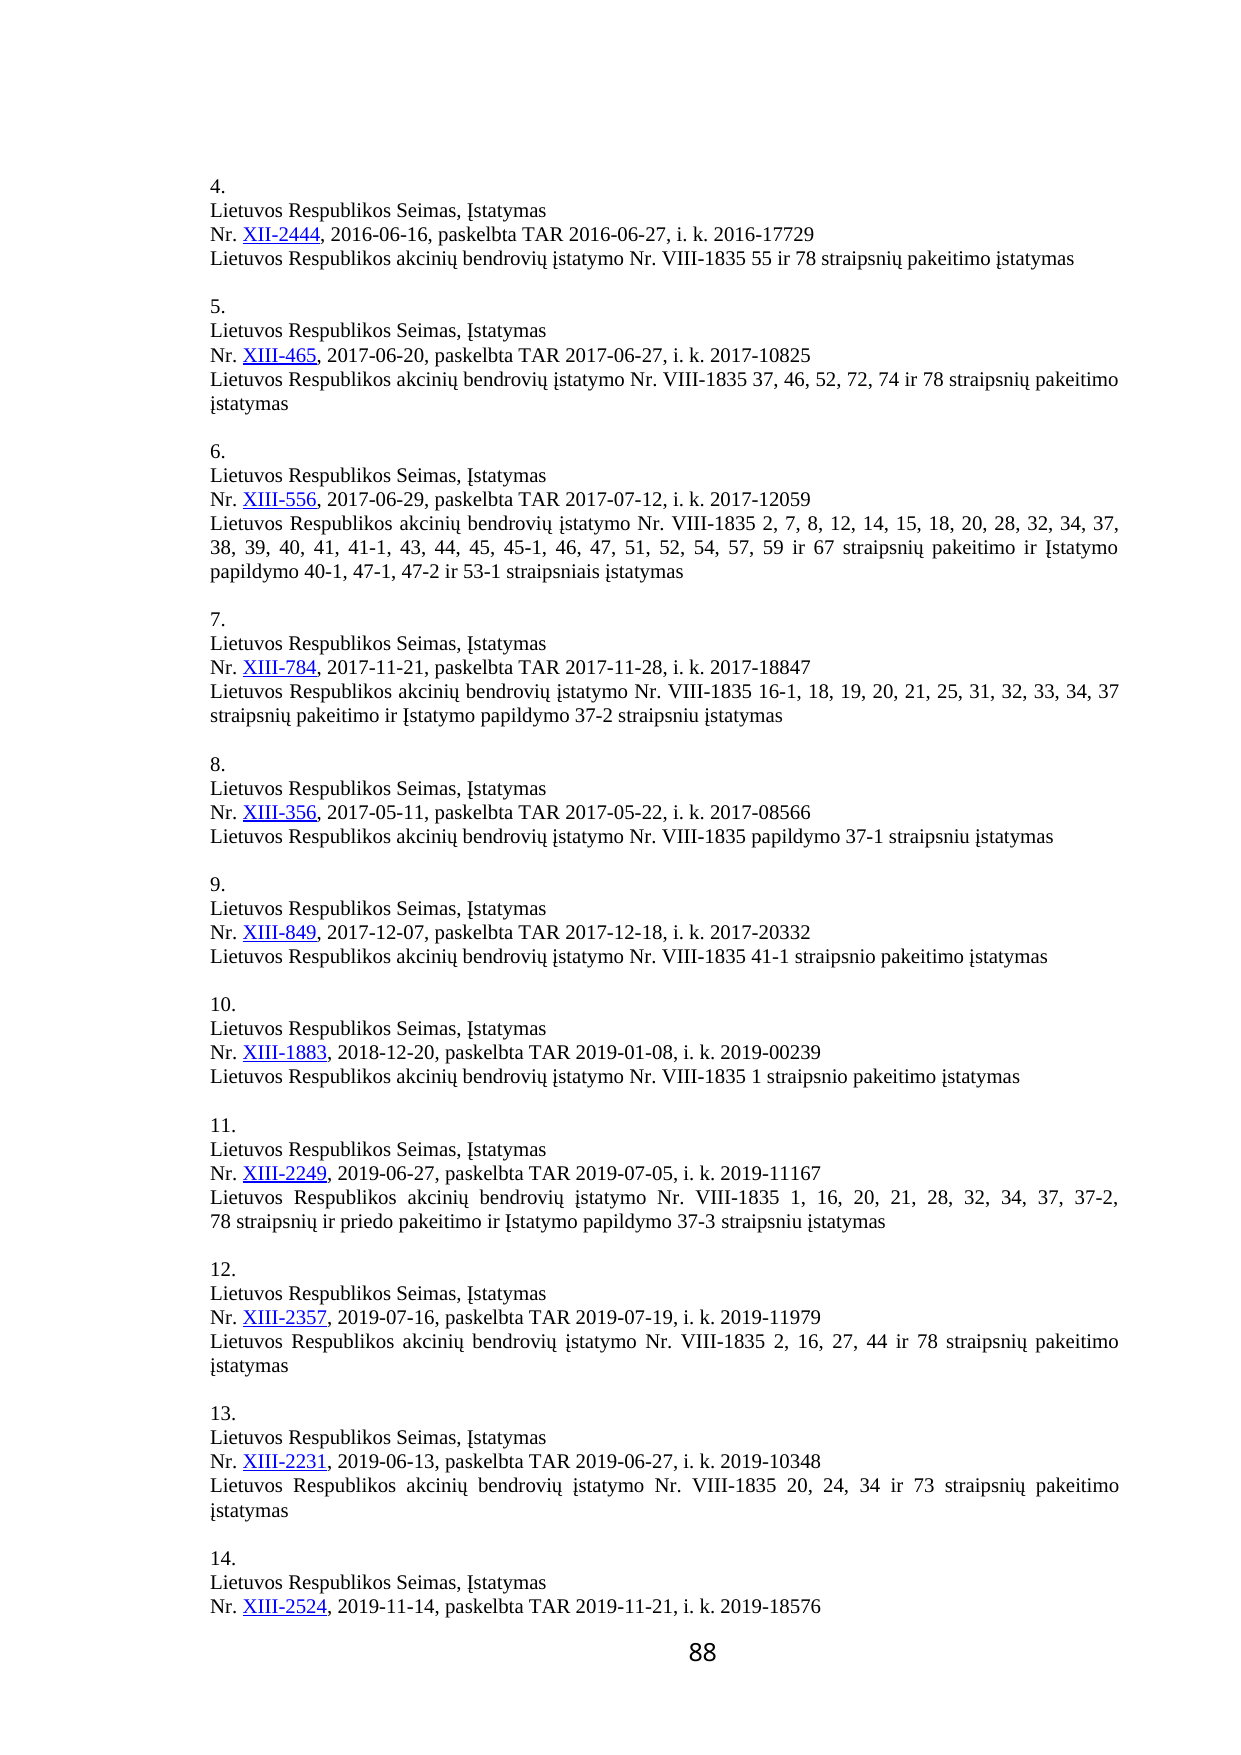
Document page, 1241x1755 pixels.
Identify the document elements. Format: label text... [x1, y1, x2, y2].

text 12. [210, 1257, 1120, 1281]
text Lietuvos Respublikos Seimas, Įstatymas [210, 1281, 1120, 1305]
text Nr. XIII-2524, 2019-11-14, paskelbta TAR 2019-11-21, i. k. 2019-18576 [210, 1594, 1120, 1618]
text Nr. XII-2444, 2016-06-16, paskelbta TAR 2016-06-27, i. k. 2016-17729 [210, 222, 1120, 246]
text 8. [210, 752, 1120, 776]
text 6. [210, 439, 1120, 463]
text 13. [210, 1401, 1120, 1425]
text Nr. XIII-556, 2017-06-29, paskelbta TAR 2017-07-12, i. k. 2017-12059 [210, 487, 1120, 511]
text 7. [210, 607, 1120, 631]
text Lietuvos Respublikos Seimas, Įstatymas [210, 318, 1120, 342]
text Lietuvos Respublikos Seimas, Įstatymas [210, 896, 1120, 920]
text Nr. XIII-2249, 2019-06-27, paskelbta TAR 2019-07-05, i. k. 2019-11167 [210, 1161, 1120, 1185]
text Lietuvos Respublikos Seimas, Įstatymas [210, 463, 1120, 487]
text 10. [210, 992, 1120, 1016]
text 4. [210, 174, 1120, 198]
text Lietuvos Respublikos akcinių bendrovių įstatymo Nr. VIII-1835 16-1, 18, 19, 20, 21, 25, 31, 32, 33, 34, 37 straipsnių pakeitimo ir Įstatymo papildymo 37-2 straipsniu įstatymas [210, 679, 1120, 727]
text Lietuvos Respublikos Seimas, Įstatymas [210, 1137, 1120, 1161]
text Nr. XIII-356, 2017-05-11, paskelbta TAR 2017-05-22, i. k. 2017-08566 [210, 800, 1120, 824]
text Lietuvos Respublikos akcinių bendrovių įstatymo Nr. VIII-1835 55 ir 78 straipsnių pakeitimo įstatymas [210, 246, 1120, 270]
text Lietuvos Respublikos akcinių bendrovių įstatymo Nr. VIII-1835 20, 24, 34 ir 73 straipsnių pakeitimo įstatymas [210, 1473, 1120, 1522]
text 9. [210, 872, 1120, 896]
text Lietuvos Respublikos Seimas, Įstatymas [210, 1425, 1120, 1449]
text Nr. XIII-1883, 2018-12-20, paskelbta TAR 2019-01-08, i. k. 2019-00239 [210, 1040, 1120, 1064]
text Lietuvos Respublikos Seimas, Įstatymas [210, 1570, 1120, 1594]
text Lietuvos Respublikos Seimas, Įstatymas [210, 631, 1120, 655]
text Lietuvos Respublikos akcinių bendrovių įstatymo Nr. VIII-1835 41-1 straipsnio pakeitimo įstatymas [210, 944, 1120, 968]
text Nr. XIII-2231, 2019-06-13, paskelbta TAR 2019-06-27, i. k. 2019-10348 [210, 1449, 1120, 1473]
text Lietuvos Respublikos akcinių bendrovių įstatymo Nr. VIII-1835 2, 7, 8, 12, 14, 15, 18, 20, 28, 32, 34, 37, 38, 39, 40, 41, 41-1, 43, 44, 45, 45-1, 46, 47, 51, 52, 54, 57, 59 ir 67 straipsnių pakeitimo ir Įstatymo papildymo 40-1, 47-1, 47-2 ir 53-1 straipsniais įstatymas [210, 511, 1120, 583]
text 5. [210, 294, 1120, 318]
text Nr. XIII-465, 2017-06-20, paskelbta TAR 2017-06-27, i. k. 2017-10825 [210, 342, 1120, 367]
text 14. [210, 1546, 1120, 1570]
text Lietuvos Respublikos akcinių bendrovių įstatymo Nr. VIII-1835 37, 46, 52, 72, 74 ir 78 straipsnių pakeitimo įstatymas [210, 367, 1120, 415]
text Nr. XIII-784, 2017-11-21, paskelbta TAR 2017-11-28, i. k. 2017-18847 [210, 655, 1120, 679]
text Lietuvos Respublikos Seimas, Įstatymas [210, 776, 1120, 800]
text Lietuvos Respublikos akcinių bendrovių įstatymo Nr. VIII-1835 papildymo 37-1 straipsniu įstatymas [210, 824, 1120, 848]
text Lietuvos Respublikos Seimas, Įstatymas [210, 1016, 1120, 1040]
text Lietuvos Respublikos Seimas, Įstatymas [210, 198, 1120, 222]
text Lietuvos Respublikos akcinių bendrovių įstatymo Nr. VIII-1835 1 straipsnio pakeitimo įstatymas [210, 1064, 1120, 1088]
text Lietuvos Respublikos akcinių bendrovių įstatymo Nr. VIII-1835 2, 16, 27, 44 ir 78 straipsnių pakeitimo įstatymas [210, 1329, 1120, 1377]
text Lietuvos Respublikos akcinių bendrovių įstatymo Nr. VIII-1835 1, 16, 20, 21, 28, 32, 34, 37, 37-2, 78 straipsnių ir priedo pakeitimo ir Įstatymo papildymo 37-3 straipsniu įstatymas [210, 1185, 1120, 1233]
text 11. [210, 1112, 1120, 1137]
text Nr. XIII-849, 2017-12-07, paskelbta TAR 2017-12-18, i. k. 2017-20332 [210, 920, 1120, 944]
text Nr. XIII-2357, 2019-07-16, paskelbta TAR 2019-07-19, i. k. 2019-11979 [210, 1305, 1120, 1329]
